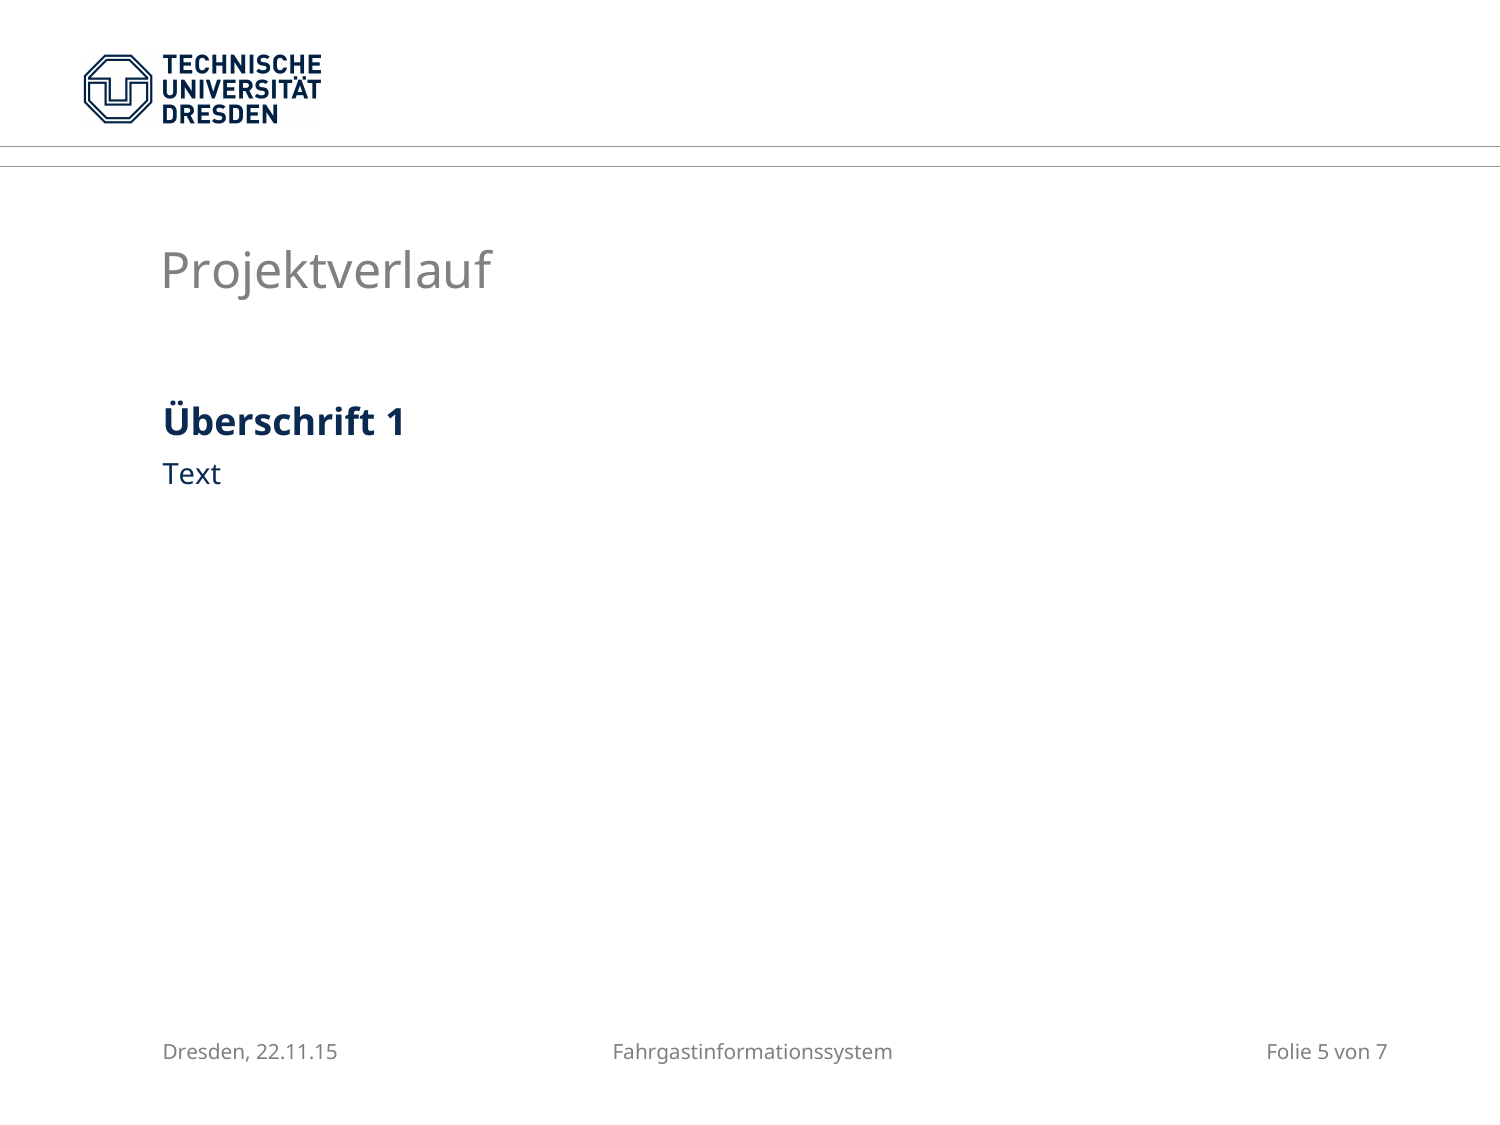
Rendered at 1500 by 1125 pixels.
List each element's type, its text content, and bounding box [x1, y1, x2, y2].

title Projektverlauf [160, 230, 1392, 307]
list Überschrift 1 Text [162, 387, 1388, 963]
picture [83, 54, 321, 124]
